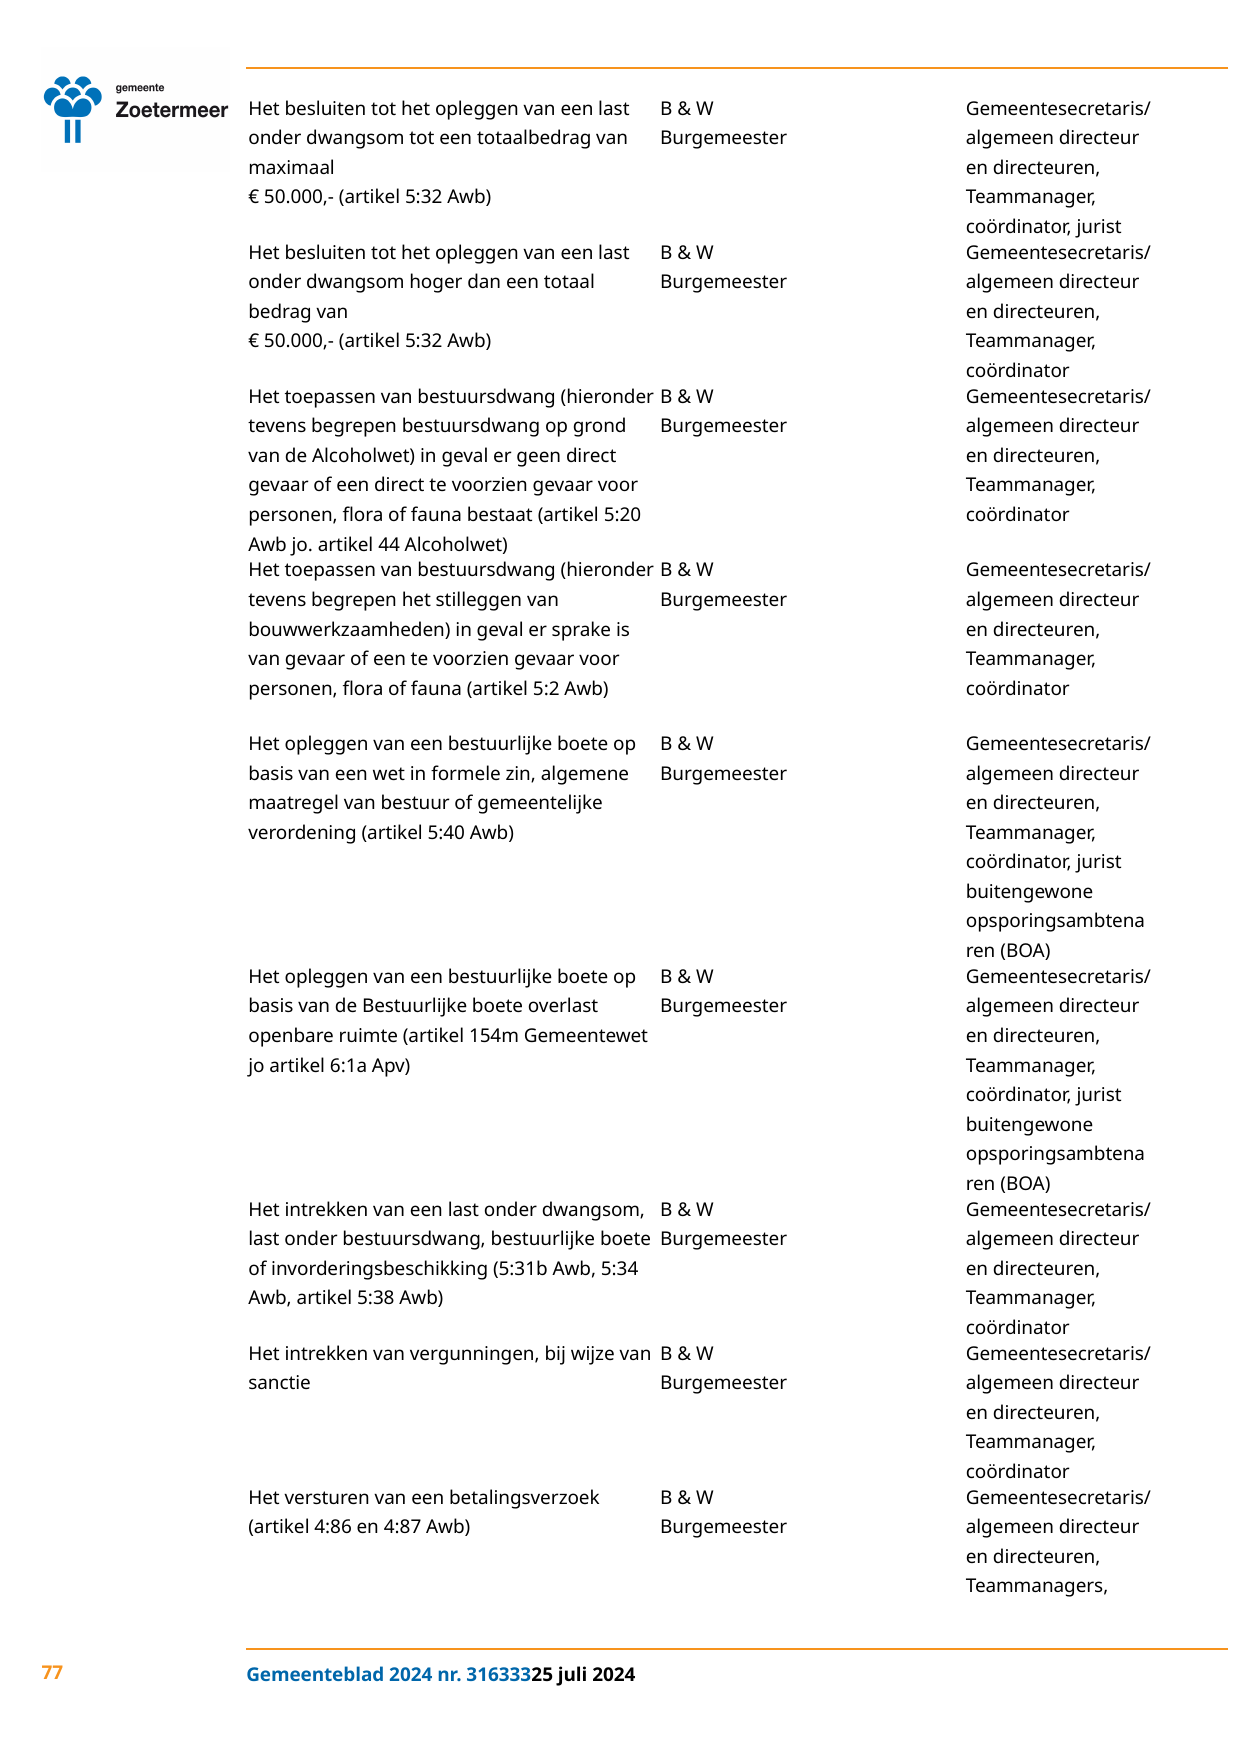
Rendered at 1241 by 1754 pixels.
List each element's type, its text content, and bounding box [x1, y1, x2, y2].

table_cell B & W Burgemeester [660, 1484, 813, 1598]
table_cell B & W Burgemeester [660, 95, 813, 239]
table_cell Het besluiten tot het opleggen van een last onder dwangsom tot een totaalbedrag van maximaal € 50.000,- (artikel 5:32 Awb) [248, 95, 660, 239]
table_cell Het opleggen van een bestuurlijke boete op basis van een wet in formele zin, algemene maatregel van bestuur of gemeentelijke verordening (artikel 5:40 Awb) [248, 730, 660, 963]
table_cell [813, 383, 966, 557]
table_cell Het toepassen van bestuursdwang (hieronder tevens begrepen het stilleggen van bouwwerkzaamheden) in geval er sprake is van gevaar of een te voorzien gevaar voor personen, flora of fauna (artikel 5:2 Awb) [248, 557, 660, 730]
table_cell [813, 1196, 966, 1340]
table_cell Het versturen van een betalingsverzoek (artikel 4:86 en 4:87 Awb) [248, 1484, 660, 1598]
table_cell B & W Burgemeester [660, 1340, 813, 1484]
table_cell Het toepassen van bestuursdwang (hieronder tevens begrepen bestuursdwang op grond van de Alcoholwet) in geval er geen direct gevaar of een direct te voorzien gevaar voor personen, flora of fauna bestaat (artikel 5:20 Awb jo. artikel 44 Alcoholwet) [248, 383, 660, 557]
table_cell Gemeentesecretaris/ algemeen directeur en directeuren, Teammanager, coördinator [966, 383, 1152, 557]
table_cell [813, 963, 966, 1196]
table_cell [813, 239, 966, 383]
table_cell Gemeentesecretaris/ algemeen directeur en directeuren, Teammanager, coördinator, jurist buitengewone opsporingsambtenaren (BOA) [966, 963, 1152, 1196]
table_cell [813, 1340, 966, 1484]
table_cell [813, 557, 966, 730]
table_cell [813, 1484, 966, 1598]
table_cell Het opleggen van een bestuurlijke boete op basis van de Bestuurlijke boete overlast openbare ruimte (artikel 154m Gemeentewet jo artikel 6:1a Apv) [248, 963, 660, 1196]
table_cell Gemeentesecretaris/ algemeen directeur en directeuren, Teammanager, coördinator [966, 1340, 1152, 1484]
table_cell Gemeentesecretaris/ algemeen directeur en directeuren, Teammanager, coördinator, jurist [966, 95, 1152, 239]
table_cell [813, 95, 966, 239]
table_cell B & W Burgemeester [660, 730, 813, 963]
table_cell B & W Burgemeester [660, 963, 813, 1196]
table_cell Het intrekken van een last onder dwangsom, last onder bestuursdwang, bestuurlijke boete of invorderingsbeschikking (5:31b Awb, 5:34 Awb, artikel 5:38 Awb) [248, 1196, 660, 1340]
table_cell B & W Burgemeester [660, 1196, 813, 1340]
picture [41, 47, 231, 172]
table_cell B & W Burgemeester [660, 383, 813, 557]
table_cell Het intrekken van vergunningen, bij wijze van sanctie [248, 1340, 660, 1484]
table_cell Gemeentesecretaris/ algemeen directeur en directeuren, Teammanager, coördinator, jurist buitengewone opsporingsambtenaren (BOA) [966, 730, 1152, 963]
table_cell Het besluiten tot het opleggen van een last onder dwangsom hoger dan een totaal bedrag van € 50.000,- (artikel 5:32 Awb) [248, 239, 660, 383]
table_cell Gemeentesecretaris/ algemeen directeur en directeuren, Teammanager, coördinator [966, 1196, 1152, 1340]
table_cell B & W Burgemeester [660, 557, 813, 730]
table_cell Gemeentesecretaris/ algemeen directeur en directeuren, Teammanagers, [966, 1484, 1152, 1598]
table_cell Gemeentesecretaris/ algemeen directeur en directeuren, Teammanager, coördinator [966, 239, 1152, 383]
table_cell [813, 730, 966, 963]
table_cell B & W Burgemeester [660, 239, 813, 383]
table_cell Gemeentesecretaris/ algemeen directeur en directeuren, Teammanager, coördinator [966, 557, 1152, 730]
